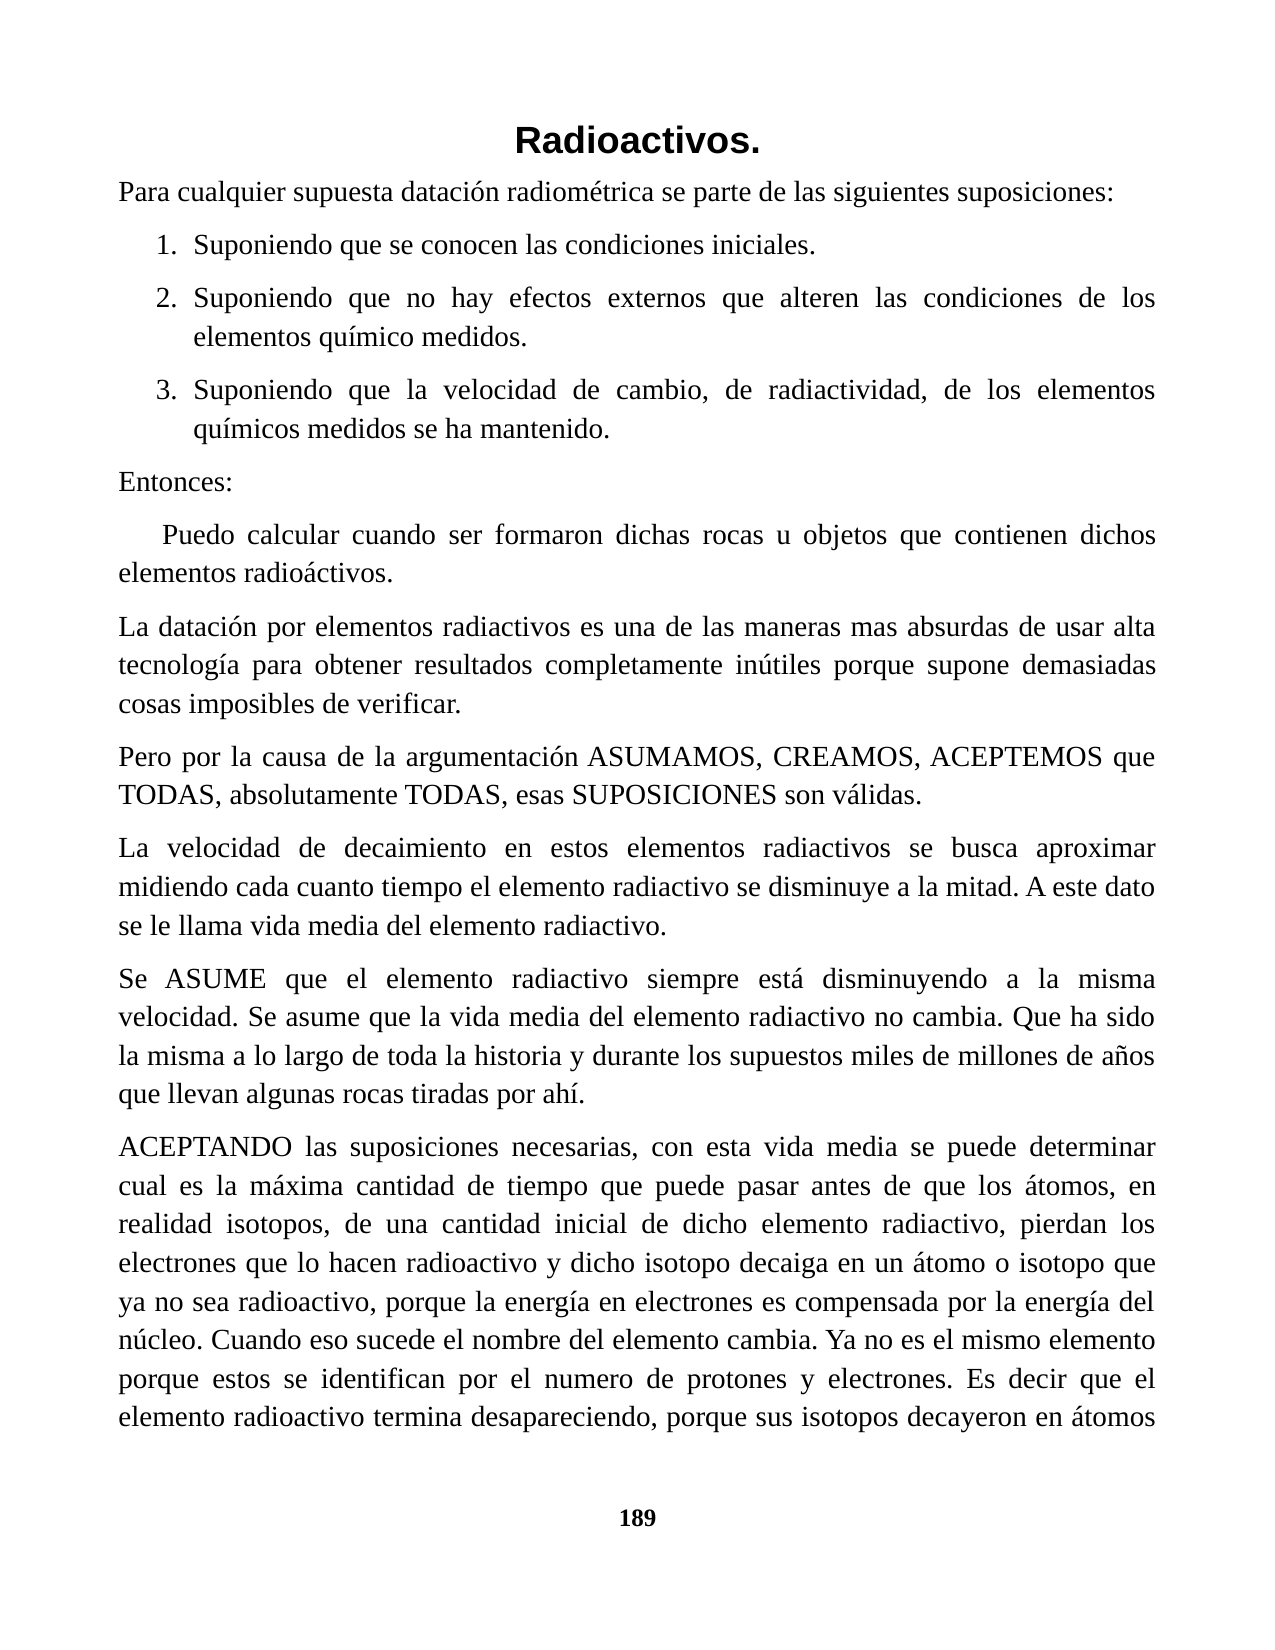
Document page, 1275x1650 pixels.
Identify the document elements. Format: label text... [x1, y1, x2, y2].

text Puedo calcular cuando ser formaron dichas rocas u objetos que contienen dichos elementos radioáctivos. [118, 517, 1157, 589]
list Suponiendo que la velocidad de cambio, de radiactividad, de los elementos químicos medidos se ha mantenido. [156, 372, 1157, 444]
text La velocidad de decaimiento en estos elementos radiactivos se busca aproximar midiendo cada cuanto tiempo el elemento radiactivo se disminuye a la mitad. A este dato se le llama vida media del elemento radiactivo. [118, 831, 1157, 941]
subtitle Radioactivos. [118, 118, 1157, 162]
text Se ASUME que el elemento radiactivo siempre está disminuyendo a la misma velocidad. Se asume que la vida media del elemento radiactivo no cambia. Que ha sido la misma a lo largo de toda la historia y durante los supuestos miles de millones de años que llevan algunas rocas tiradas por ahí. [118, 961, 1157, 1110]
text Pero por la causa de la argumentación ASUMAMOS, CREAMOS, ACEPTEMOS que TODAS, absolutamente TODAS, esas SUPOSICIONES son válidas. [118, 739, 1157, 811]
text ACEPTANDO las suposiciones necesarias, con esta vida media se puede determinar cual es la máxima cantidad de tiempo que puede pasar antes de que los átomos, en realidad isotopos, de una cantidad inicial de dicho elemento radiactivo, pierdan los electrones que lo hacen radioactivo y dicho isotopo decaiga en un átomo o isotopo que ya no sea radioactivo, porque la energía en electrones es compensada por la energía del núcleo. Cuando eso sucede el nombre del elemento cambia. Ya no es el mismo elemento porque estos se identifican por el numero de protones y electrones. Es decir que el elemento radioactivo termina desapareciendo, porque sus isotopos decayeron en átomos [118, 1129, 1157, 1433]
text Entonces: [118, 464, 1157, 497]
text La datación por elementos radiactivos es una de las maneras mas absurdas de usar alta tecnología para obtener resultados completamente inútiles porque supone demasiadas cosas imposibles de verificar. [118, 609, 1157, 719]
list Suponiendo que se conocen las condiciones iniciales. [156, 227, 1157, 261]
list Suponiendo que no hay efectos externos que alteren las condiciones de los elementos químico medidos. [156, 281, 1157, 353]
text Para cualquier supuesta datación radiométrica se parte de las siguientes suposiciones: [118, 174, 1157, 208]
